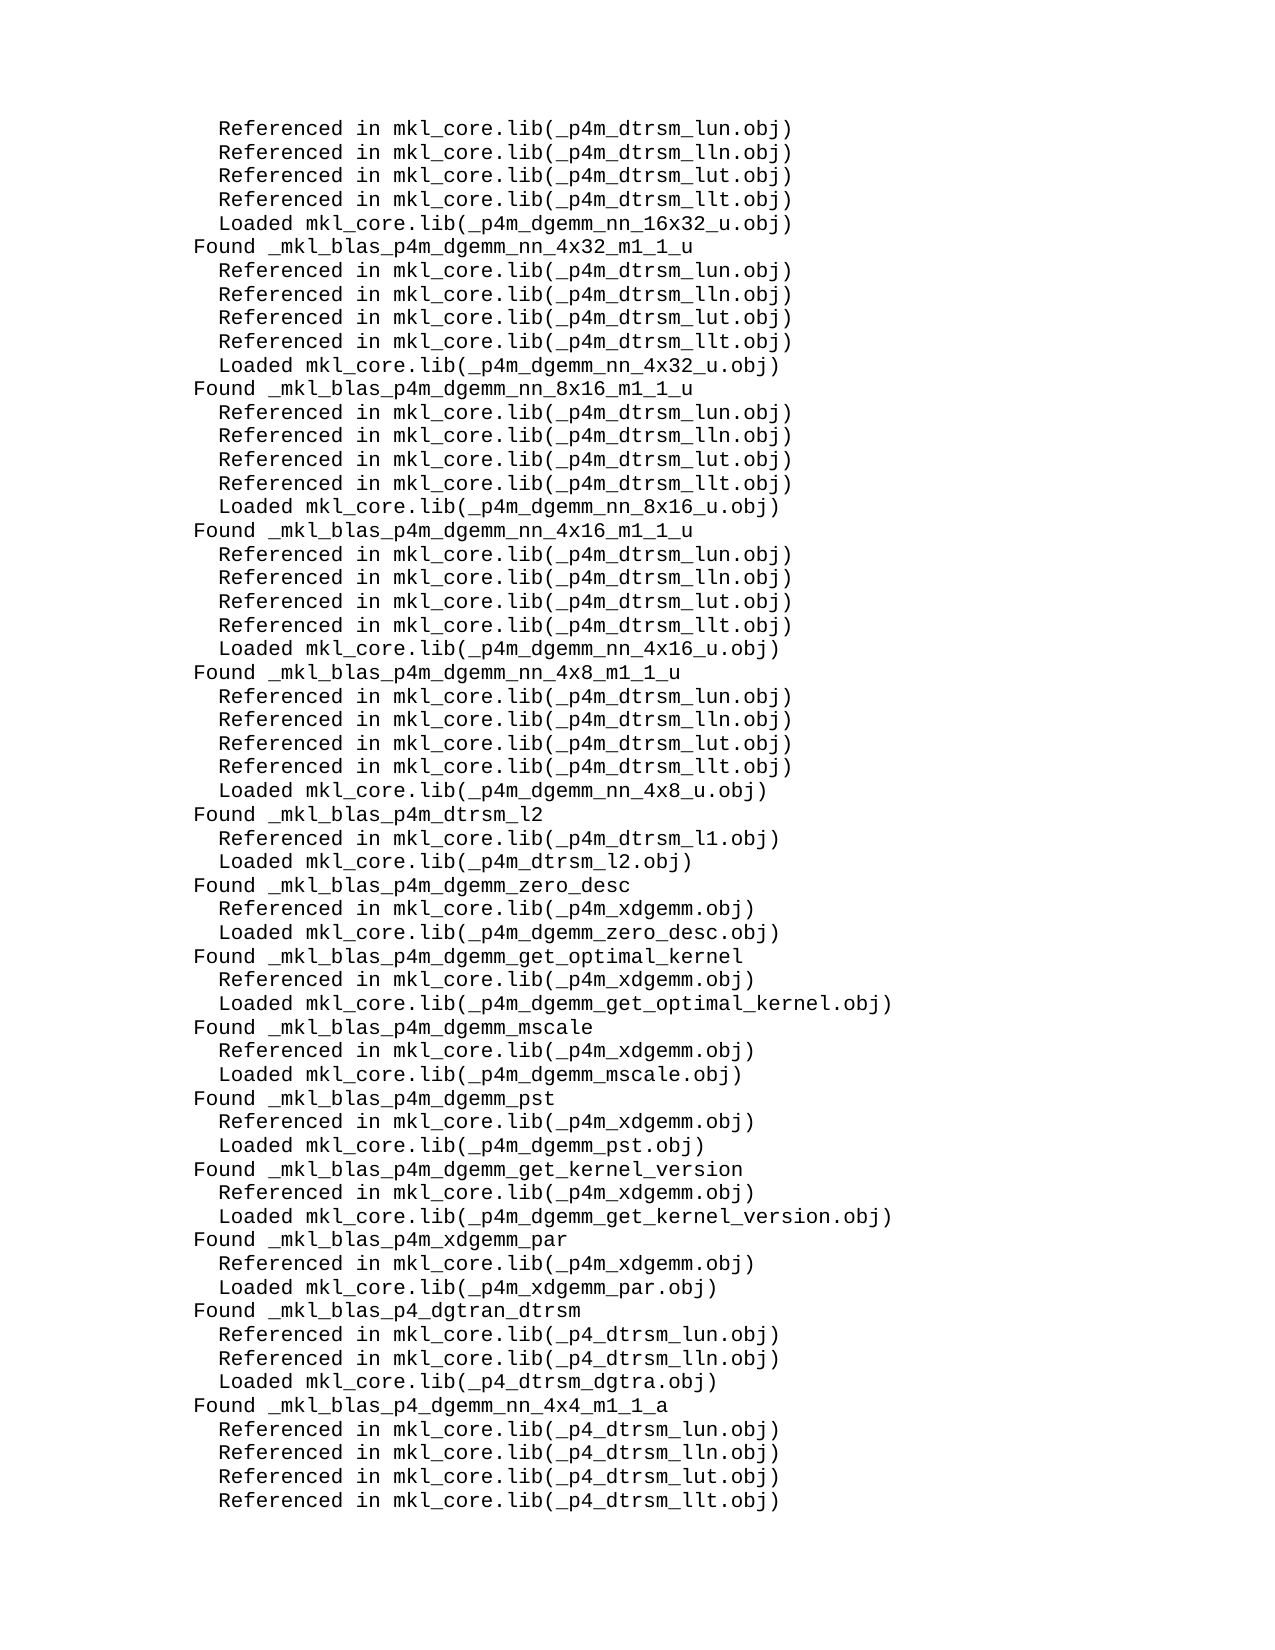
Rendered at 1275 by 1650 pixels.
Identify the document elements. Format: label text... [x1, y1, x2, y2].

text Loaded mkl_core.lib(_p4m_dgemm_nn_4x16_u.obj) [118, 638, 1157, 662]
text Referenced in mkl_core.lib(_p4m_xdgemm.obj) [118, 898, 1157, 922]
text Referenced in mkl_core.lib(_p4m_dtrsm_llt.obj) [118, 473, 1157, 496]
text Loaded mkl_core.lib(_p4m_dgemm_nn_4x8_u.obj) [118, 780, 1157, 804]
text Loaded mkl_core.lib(_p4m_dgemm_zero_desc.obj) [118, 922, 1157, 946]
text Referenced in mkl_core.lib(_p4_dtrsm_lln.obj) [118, 1442, 1157, 1466]
text Found _mkl_blas_p4m_dtrsm_l2 [118, 804, 1157, 827]
text Found _mkl_blas_p4_dgtran_dtrsm [118, 1300, 1157, 1324]
text Referenced in mkl_core.lib(_p4m_dtrsm_llt.obj) [118, 331, 1157, 354]
text Referenced in mkl_core.lib(_p4_dtrsm_lut.obj) [118, 1466, 1157, 1489]
text Referenced in mkl_core.lib(_p4m_dtrsm_lun.obj) [118, 544, 1157, 567]
text Found _mkl_blas_p4m_dgemm_nn_4x16_m1_1_u [118, 520, 1157, 544]
text Referenced in mkl_core.lib(_p4m_xdgemm.obj) [118, 1040, 1157, 1064]
text Found _mkl_blas_p4_dgemm_nn_4x4_m1_1_a [118, 1395, 1157, 1419]
text Loaded mkl_core.lib(_p4m_dgemm_nn_16x32_u.obj) [118, 213, 1157, 236]
text Found _mkl_blas_p4m_dgemm_nn_4x8_m1_1_u [118, 662, 1157, 686]
text Referenced in mkl_core.lib(_p4m_dtrsm_llt.obj) [118, 757, 1157, 780]
text Loaded mkl_core.lib(_p4m_dgemm_nn_8x16_u.obj) [118, 496, 1157, 520]
text Referenced in mkl_core.lib(_p4_dtrsm_lun.obj) [118, 1324, 1157, 1348]
text Referenced in mkl_core.lib(_p4m_dtrsm_lln.obj) [118, 567, 1157, 591]
text Referenced in mkl_core.lib(_p4m_dtrsm_lut.obj) [118, 591, 1157, 615]
text Referenced in mkl_core.lib(_p4m_xdgemm.obj) [118, 1182, 1157, 1206]
text Loaded mkl_core.lib(_p4m_xdgemm_par.obj) [118, 1277, 1157, 1300]
text Loaded mkl_core.lib(_p4m_dgemm_get_kernel_version.obj) [118, 1206, 1157, 1229]
text Referenced in mkl_core.lib(_p4m_dtrsm_lut.obj) [118, 733, 1157, 757]
text Referenced in mkl_core.lib(_p4m_dtrsm_lln.obj) [118, 426, 1157, 449]
text Found _mkl_blas_p4m_dgemm_get_kernel_version [118, 1158, 1157, 1182]
text Found _mkl_blas_p4m_dgemm_get_optimal_kernel [118, 946, 1157, 969]
text Referenced in mkl_core.lib(_p4m_xdgemm.obj) [118, 1253, 1157, 1277]
text Loaded mkl_core.lib(_p4m_dgemm_nn_4x32_u.obj) [118, 354, 1157, 378]
text Referenced in mkl_core.lib(_p4m_xdgemm.obj) [118, 969, 1157, 993]
text Referenced in mkl_core.lib(_p4m_dtrsm_lun.obj) [118, 402, 1157, 426]
text Referenced in mkl_core.lib(_p4m_dtrsm_lln.obj) [118, 284, 1157, 307]
text Loaded mkl_core.lib(_p4m_dgemm_mscale.obj) [118, 1064, 1157, 1088]
text Found _mkl_blas_p4m_xdgemm_par [118, 1229, 1157, 1253]
text Referenced in mkl_core.lib(_p4m_dtrsm_llt.obj) [118, 615, 1157, 638]
text Found _mkl_blas_p4m_dgemm_pst [118, 1088, 1157, 1111]
text Referenced in mkl_core.lib(_p4m_dtrsm_lun.obj) [118, 686, 1157, 709]
text Referenced in mkl_core.lib(_p4m_dtrsm_lut.obj) [118, 307, 1157, 331]
text Referenced in mkl_core.lib(_p4m_dtrsm_l1.obj) [118, 827, 1157, 851]
text Referenced in mkl_core.lib(_p4_dtrsm_lln.obj) [118, 1348, 1157, 1371]
text Referenced in mkl_core.lib(_p4m_dtrsm_lut.obj) [118, 165, 1157, 189]
text Referenced in mkl_core.lib(_p4m_dtrsm_lun.obj) [118, 260, 1157, 284]
text Found _mkl_blas_p4m_dgemm_nn_8x16_m1_1_u [118, 378, 1157, 402]
text Referenced in mkl_core.lib(_p4m_dtrsm_lut.obj) [118, 449, 1157, 473]
text Loaded mkl_core.lib(_p4m_dtrsm_l2.obj) [118, 851, 1157, 875]
text Found _mkl_blas_p4m_dgemm_nn_4x32_m1_1_u [118, 236, 1157, 260]
text Referenced in mkl_core.lib(_p4_dtrsm_llt.obj) [118, 1489, 1157, 1513]
text Referenced in mkl_core.lib(_p4m_xdgemm.obj) [118, 1111, 1157, 1135]
text Referenced in mkl_core.lib(_p4m_dtrsm_lun.obj) [118, 118, 1157, 142]
text Loaded mkl_core.lib(_p4m_dgemm_pst.obj) [118, 1135, 1157, 1158]
text Found _mkl_blas_p4m_dgemm_zero_desc [118, 875, 1157, 898]
text Referenced in mkl_core.lib(_p4m_dtrsm_lln.obj) [118, 142, 1157, 165]
text Found _mkl_blas_p4m_dgemm_mscale [118, 1017, 1157, 1040]
text Loaded mkl_core.lib(_p4m_dgemm_get_optimal_kernel.obj) [118, 993, 1157, 1017]
text Referenced in mkl_core.lib(_p4m_dtrsm_llt.obj) [118, 189, 1157, 213]
text Loaded mkl_core.lib(_p4_dtrsm_dgtra.obj) [118, 1371, 1157, 1395]
text Referenced in mkl_core.lib(_p4_dtrsm_lun.obj) [118, 1419, 1157, 1442]
text Referenced in mkl_core.lib(_p4m_dtrsm_lln.obj) [118, 709, 1157, 733]
